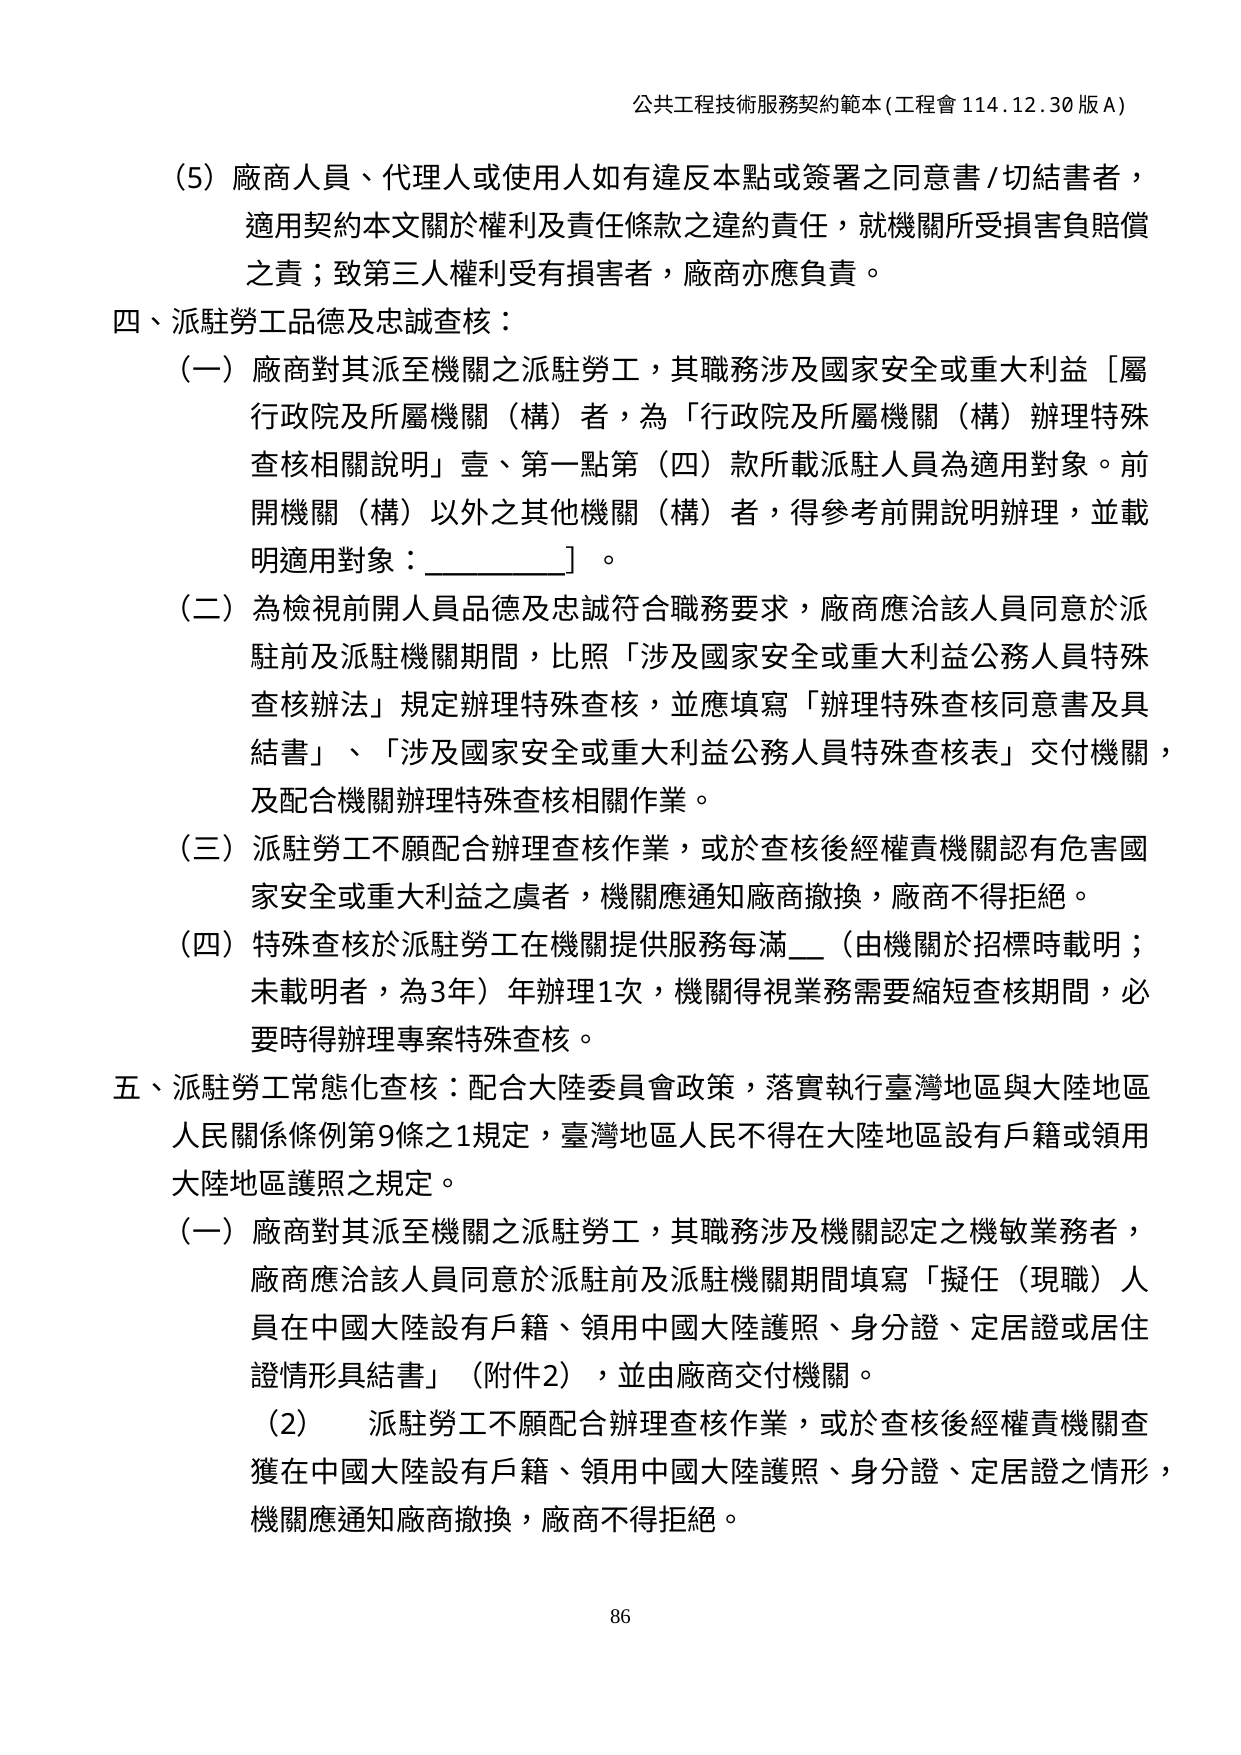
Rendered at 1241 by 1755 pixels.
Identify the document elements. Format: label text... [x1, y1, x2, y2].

text （二）為檢視前開人員品德及忠誠符合職務要求，廠商應洽該人員同意於派駐前及派駐機關期間，比照「涉及國家安全或重大利益公務人員特殊查核辦法」規定辦理特殊查核，並應填寫「辦理特殊查核同意書及具結書」、「涉及國家安全或重大利益公務人員特殊查核表」交付機關，及配合機關辦理特殊查核相關作業。 [162, 581, 1151, 821]
text （一）廠商對其派至機關之派駐勞工，其職務涉及機關認定之機敏業務者，廠商應洽該人員同意於派駐前及派駐機關期間填寫「擬任（現職）人員在中國大陸設有戶籍、領用中國大陸護照、身分證、定居證或居住證情形具結書」（附件2），並由廠商交付機關。 [162, 1204, 1151, 1396]
text 四、派駐勞工品德及忠誠查核： [112, 294, 1151, 342]
text （四）特殊查核於派駐勞工在機關提供服務每滿__（由機關於招標時載明；未載明者，為3年）年辦理1次，機關得視業務需要縮短查核期間，必要時得辦理專案特殊查核。 [162, 917, 1151, 1060]
text 五、派駐勞工常態化查核：配合大陸委員會政策，落實執行臺灣地區與大陸地區人民關係條例第9條之1規定，臺灣地區人民不得在大陸地區設有戶籍或領用大陸地區護照之規定。 [112, 1060, 1151, 1204]
text （三）派駐勞工不願配合辦理查核作業，或於查核後經權責機關認有危害國家安全或重大利益之虞者，機關應通知廠商撤換，廠商不得拒絕。 [162, 821, 1151, 917]
text （一）廠商對其派至機關之派駐勞工，其職務涉及國家安全或重大利益［屬行政院及所屬機關（構）者，為「行政院及所屬機關（構）辦理特殊查核相關說明」壹、第一點第（四）款所載派駐人員為適用對象。前開機關（構）以外之其他機關（構）者，得參考前開說明辦理，並載明適用對象：________］。 [162, 342, 1151, 581]
list 廠商人員、代理人或使用人如有違反本點或簽署之同意書/切結書者，適用契約本文關於權利及責任條款之違約責任，就機關所受損害負賠償之責；致第三人權利受有損害者，廠商亦應負責。 [157, 150, 1151, 294]
list 派駐勞工不願配合辦理查核作業，或於查核後經權責機關查獲在中國大陸設有戶籍、領用中國大陸護照、身分證、定居證之情形，機關應通知廠商撤換，廠商不得拒絕。 [250, 1396, 1151, 1539]
